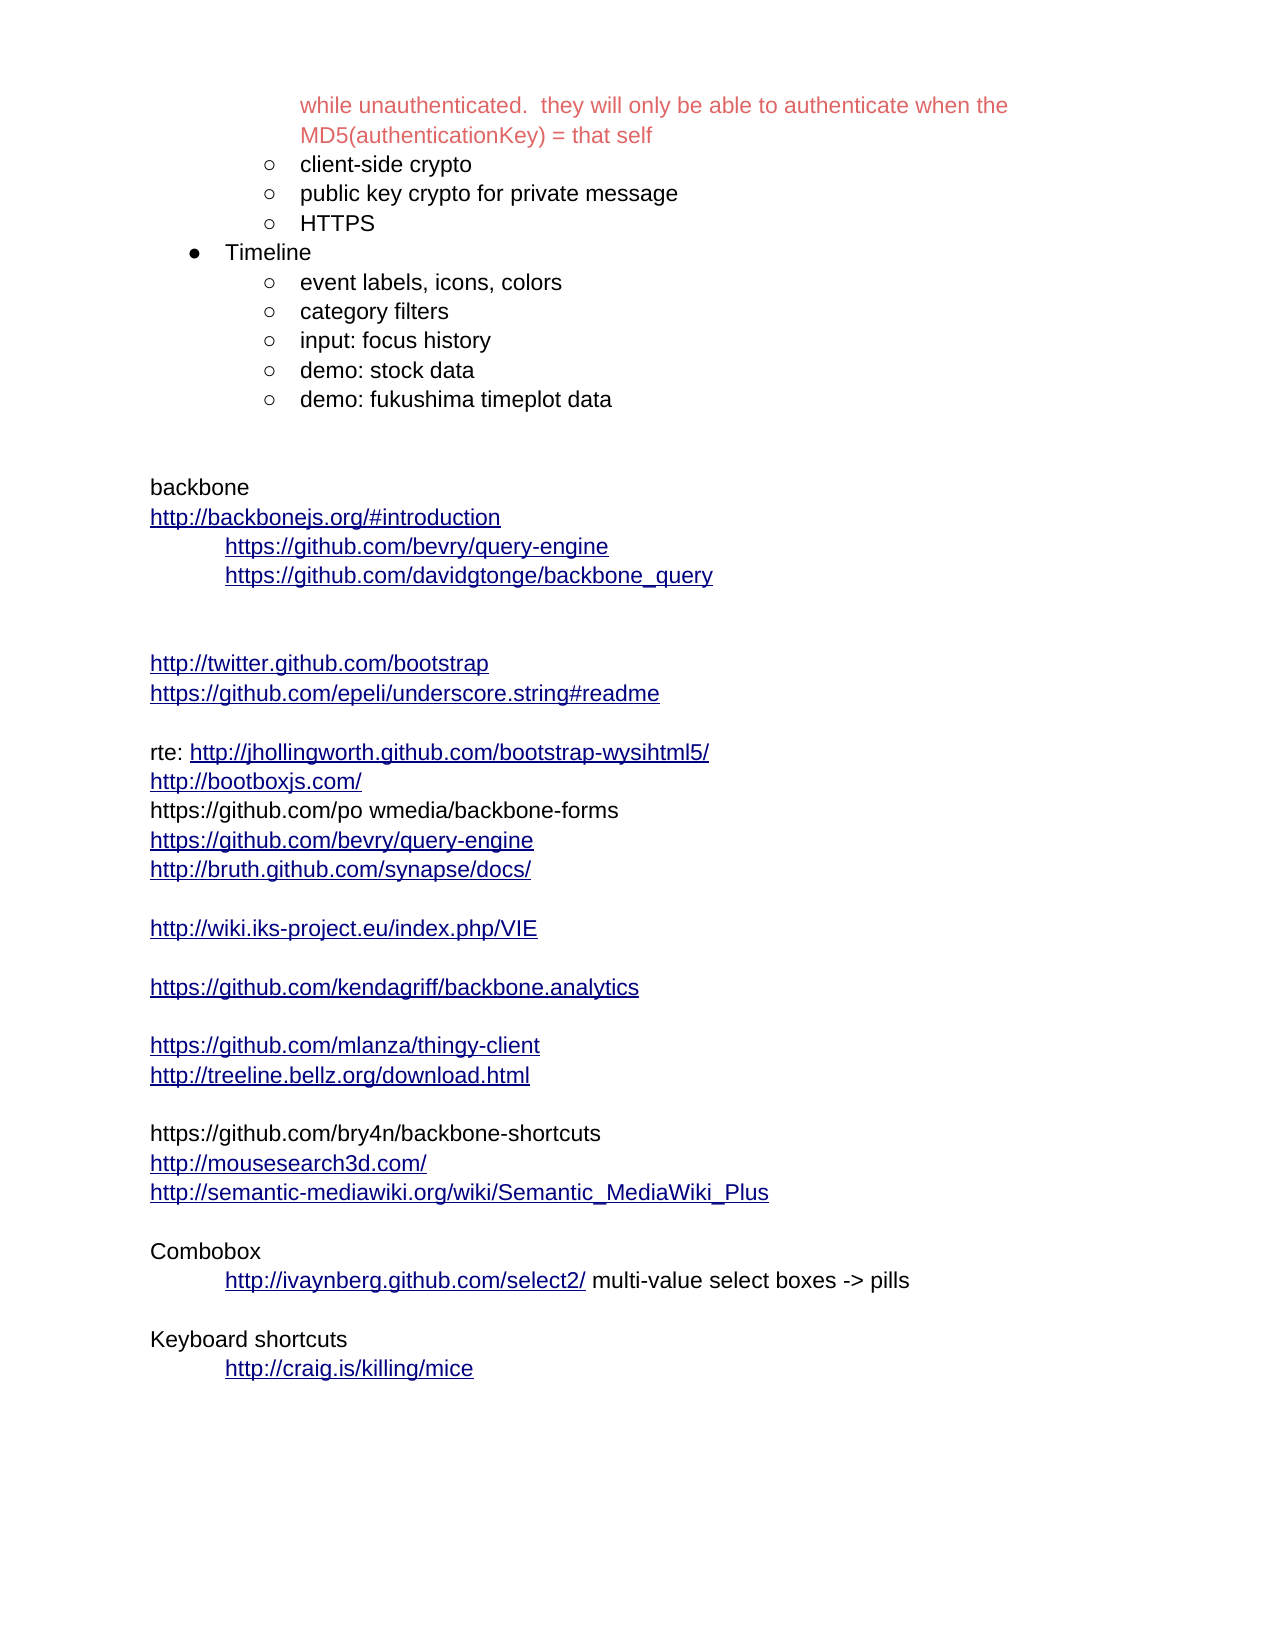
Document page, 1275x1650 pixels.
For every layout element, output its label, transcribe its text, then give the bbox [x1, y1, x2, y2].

text http://backbonejs.org/#introduction [150, 504, 1125, 530]
list HTTPS [262, 211, 1125, 236]
text https://github.com/kendagriff/backbone.analytics [150, 974, 1125, 1000]
text http://ivaynberg.github.com/select2/ multi-value select boxes -> pills [150, 1268, 1125, 1294]
text http://twitter.github.com/bootstrap [150, 592, 1125, 677]
text https://github.com/bevry/query-engine [150, 534, 1125, 559]
text Keyboard shortcuts [150, 1327, 1125, 1352]
text http://mousesearch3d.com/ [150, 1151, 1125, 1176]
list event labels, icons, colors [262, 269, 1125, 295]
text http://semantic-mediawiki.org/wiki/Semantic_MediaWiki_Plus [150, 1180, 1125, 1206]
text http://craig.is/killing/mice [150, 1356, 1125, 1382]
list Timeline [187, 240, 1125, 266]
list client-side crypto [262, 152, 1125, 177]
list while unauthenticated. they will only be able to authenticate when the MD5(authenticationKey) = that self [262, 93, 1125, 148]
list input: focus history [262, 328, 1125, 354]
list category filters [262, 299, 1125, 324]
text https://github.com/po wmedia/backbone-forms [150, 798, 1125, 824]
text http://bruth.github.com/synapse/docs/ [150, 857, 1125, 882]
text backbone [150, 475, 1125, 501]
list public key crypto for private message [262, 181, 1125, 207]
text https://github.com/epeli/underscore.string#readme [150, 681, 1125, 706]
text https://github.com/davidgtonge/backbone_query [150, 563, 1125, 589]
text Combobox [150, 1239, 1125, 1264]
list demo: fukushima timeplot data [262, 387, 1125, 412]
text http://wiki.iks-project.eu/index.php/VIE [150, 916, 1125, 941]
text rte: http://jhollingworth.github.com/bootstrap-wysihtml5/ [150, 739, 1125, 765]
text https://github.com/bry4n/backbone-shortcuts [150, 1121, 1125, 1147]
text http://treeline.bellz.org/download.html [150, 1062, 1125, 1088]
text https://github.com/mlanza/thingy-client [150, 1033, 1125, 1059]
text http://bootboxjs.com/ [150, 769, 1125, 794]
text https://github.com/bevry/query-engine [150, 827, 1125, 853]
list demo: stock data [262, 357, 1125, 383]
